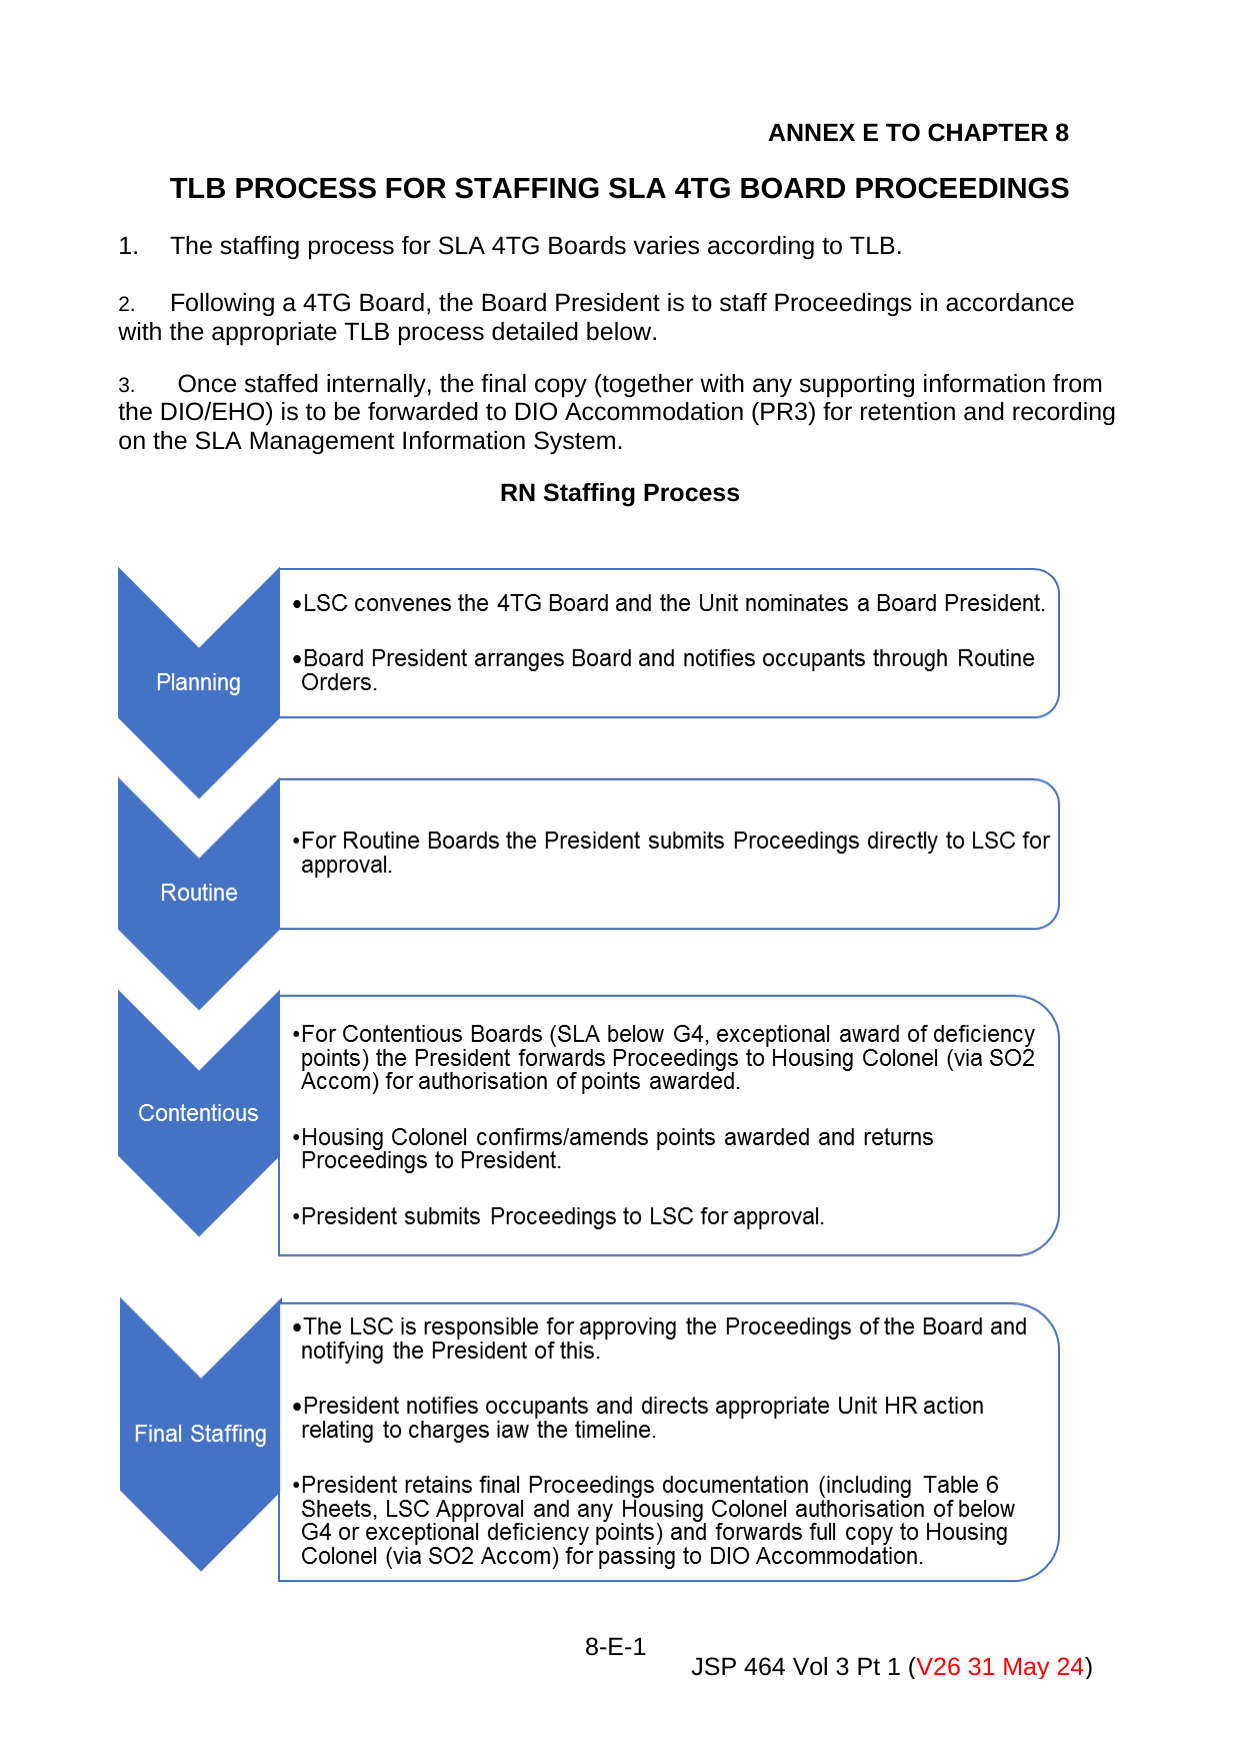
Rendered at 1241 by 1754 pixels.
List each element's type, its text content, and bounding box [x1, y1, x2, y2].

list Once staffed internally, the final copy (together with any supporting information from the DIO/EHO) is to be forwarded to DIO Accommodation (PR3) for retention and recording on the SLA Management Information System. [118, 369, 1122, 455]
text TLB PROCESS FOR STAFFING SLA 4TG BOARD PROCEEDINGS [118, 171, 1122, 204]
text 1. The staffing process for SLA 4TG Boards varies according to TLB. [118, 231, 1122, 259]
list Following a 4TG Board, the Board President is to staff Proceedings in accordance with the appropriate TLB process detailed below. [118, 288, 1122, 346]
text RN Staffing Process [118, 478, 1122, 507]
text ANNEX E TO CHAPTER 8 [768, 118, 1122, 147]
